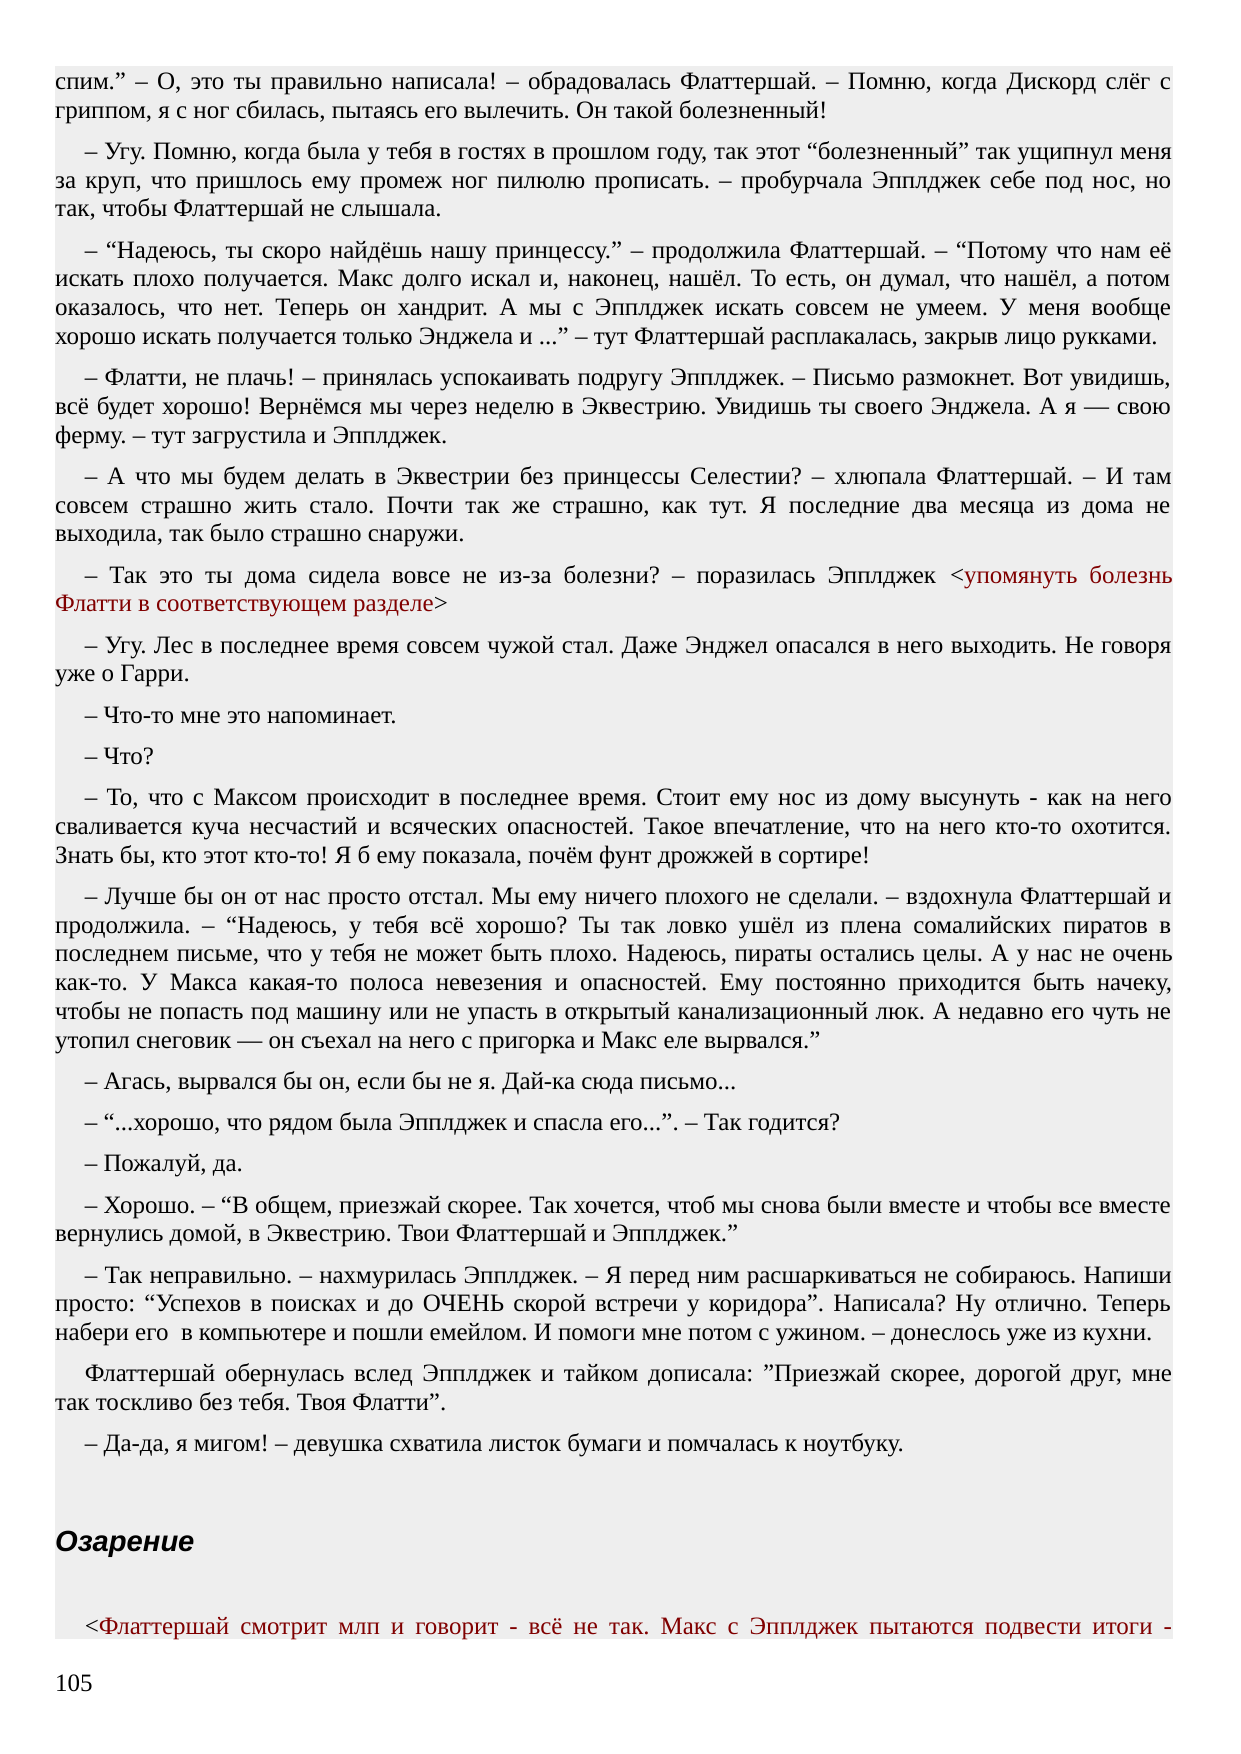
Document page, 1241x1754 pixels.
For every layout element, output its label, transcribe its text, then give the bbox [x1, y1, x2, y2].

text – Так это ты дома сидела вовсе не из-за болезни? – поразилась Эпплджек <упомянуть болезнь Флатти в соответствующем разделе> [55, 560, 1173, 617]
text – “Надеюсь, ты скоро найдёшь нашу принцессу.” – продолжила Флаттершай. – “Потому что нам её искать плохо получается. Макс долго искал и, наконец, нашёл. То есть, он думал, что нашёл, а потом оказалось, что нет. Теперь он хандрит. А мы с Эпплджек искать совсем не умеем. У меня вообще хорошо искать получается только Энджела и ...” – тут Флаттершай расплакалась, закрыв лицо рукками. [55, 235, 1173, 350]
text – Да-да, я мигом! – девушка схватила листок бумаги и помчалась к ноутбуку. [55, 1428, 1173, 1457]
text – Что-то мне это напоминает. [55, 700, 1173, 728]
text – А что мы будем делать в Эквестрии без принцессы Селестии? – хлюпала Флаттершай. – И там совсем страшно жить стало. Почти так же страшно, как тут. Я последние два месяца из дома не выходила, так было страшно снаружи. [55, 461, 1173, 547]
text – Что? [55, 741, 1173, 770]
text – Лучше бы он от нас просто отстал. Мы ему ничего плохого не сделали. – вздохнула Флаттершай и продолжила. – “Надеюсь, у тебя всё хорошо? Ты так ловко ушёл из плена сомалийских пиратов в последнем письме, что у тебя не может быть плохо. Надеюсь, пираты остались целы. А у нас не очень как-то. У Макса какая-то полоса невезения и опасностей. Ему постоянно приходится быть начеку, чтобы не попасть под машину или не упасть в открытый канализационный люк. А недавно его чуть не утопил снеговик — он съехал на него с пригорка и Макс еле вырвался.” [55, 881, 1173, 1053]
text спим.” – О, это ты правильно написала! – обрадовалась Флаттершай. – Помню, когда Дискорд слёг с гриппом, я с ног сбилась, пытаясь его вылечить. Он такой болезненный! [55, 66, 1173, 123]
text – Угу. Лес в последнее время совсем чужой стал. Даже Энджел опасался в него выходить. Не говоря уже о Гарри. [55, 630, 1173, 687]
text – Хорошо. – “В общем, приезжай скорее. Так хочется, чтоб мы снова были вместе и чтобы все вместе вернулись домой, в Эквестрию. Твои Флаттершай и Эпплджек.” [55, 1190, 1173, 1247]
text – Угу. Помню, когда была у тебя в гостях в прошлом году, так этот “болезненный” так ущипнул меня за круп, что пришлось ему промеж ног пилюлю прописать. – пробурчала Эпплджек себе под нос, но так, чтобы Флаттершай не слышала. [55, 136, 1173, 222]
text – То, что с Максом происходит в последнее время. Стоит ему нос из дому высунуть - как на него сваливается куча несчастий и всяческих опасностей. Такое впечатление, что на него кто-то охотится. Знать бы, кто этот кто-то! Я б ему показала, почём фунт дрожжей в сортире! [55, 782, 1173, 868]
text – Агась, вырвался бы он, если бы не я. Дай-ка сюда письмо... [55, 1066, 1173, 1095]
text – “...хорошо, что рядом была Эпплджек и спасла его...”. – Так годится? [55, 1107, 1173, 1136]
text <Флаттершай смотрит млп и говорит - всё не так. Макс с Эпплджек пытаются подвести итоги [55, 1611, 1173, 1639]
text – Так неправильно. – нахмурилась Эпплджек. – Я перед ним расшаркиваться не собираюсь. Напиши просто: “Успехов в поисках и до ОЧЕНЬ скорой встречи у коридора”. Написала? Ну отлично. Теперь набери его в компьютере и пошли емейлом. И помоги мне потом с ужином. – донеслось уже из кухни. [55, 1260, 1173, 1346]
subtitle Озарение [55, 1523, 1173, 1557]
text – Пожалуй, да. [55, 1148, 1173, 1177]
text – Флатти, не плачь! – принялась успокаивать подругу Эпплджек. – Письмо размокнет. Вот увидишь, всё будет хорошо! Вернёмся мы через неделю в Эквестрию. Увидишь ты своего Энджела. А я — свою ферму. – тут загрустила и Эпплджек. [55, 362, 1173, 448]
text Флаттершай обернулась вслед Эпплджек и тайком дописала: ”Приезжай скорее, дорогой друг, мне так тоскливо без тебя. Твоя Флатти”. [55, 1358, 1173, 1416]
